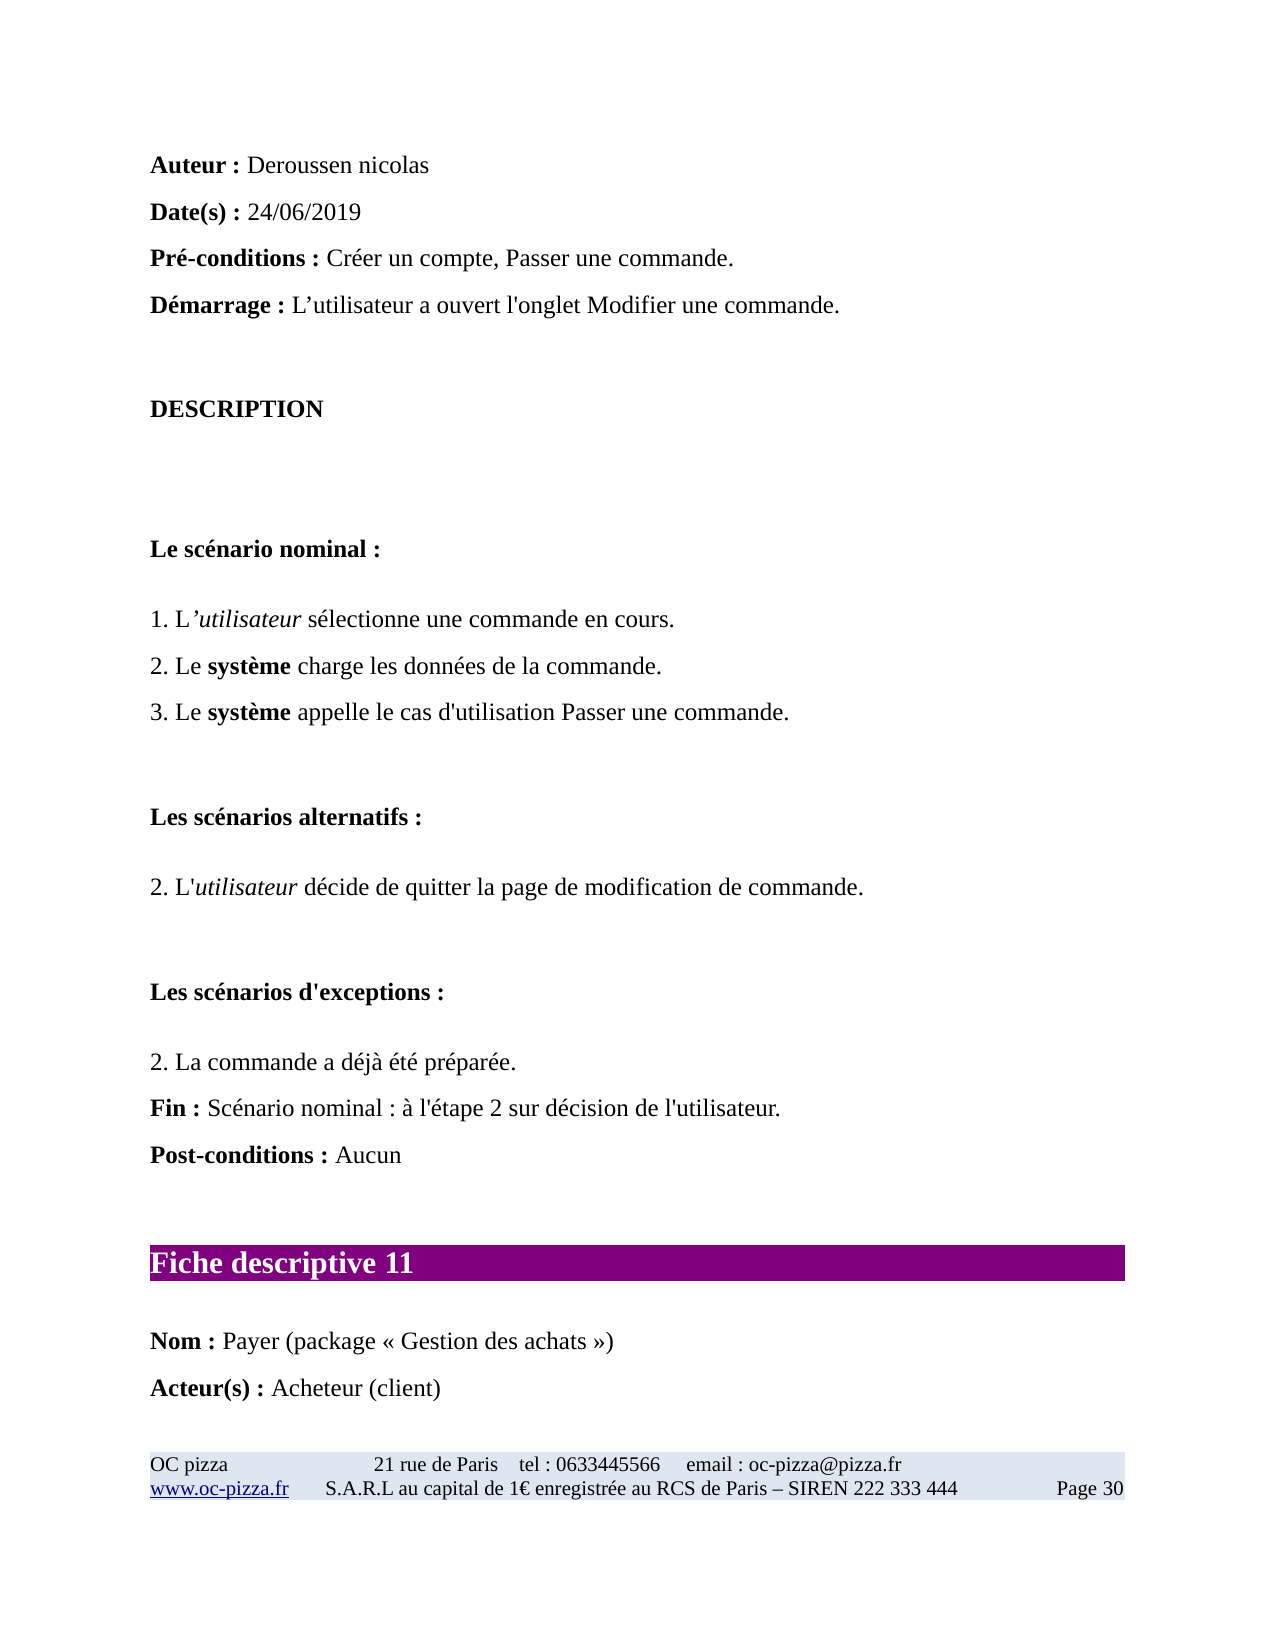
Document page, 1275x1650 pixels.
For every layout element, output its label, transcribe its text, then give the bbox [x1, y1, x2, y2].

text Fin : Scénario nominal : à l'étape 2 sur décision de l'utilisateur. [150, 1093, 1125, 1122]
text 2. L'utilisateur décide de quitter la page de modification de commande. [150, 872, 1125, 901]
text DESCRIPTION [150, 394, 1125, 423]
text Les scénarios d'exceptions : [150, 977, 1125, 1006]
text 2. La commande a déjà été préparée. [150, 1047, 1125, 1076]
text Nom : Payer (package « Gestion des achats ») Acteur(s) : Acheteur (client) [150, 1326, 1125, 1402]
text Pré-conditions : Créer un compte, Passer une commande. Démarrage : L’utilisateur a ouvert l'onglet Modifier une commande. [150, 243, 1125, 318]
text Auteur : Deroussen nicolas Date(s) : 24/06/2019 [150, 150, 1125, 225]
text Le scénario nominal : [150, 534, 1125, 563]
text Les scénarios alternatifs : [150, 802, 1125, 831]
text Post-conditions : Aucun [150, 1140, 1125, 1169]
text Fiche descriptive 11 [150, 1245, 1125, 1281]
text 1. L’utilisateur sélectionne une commande en cours. 2. Le système charge les données de la commande. 3. Le système appelle le cas d'utilisation Passer une commande. [150, 604, 1125, 726]
